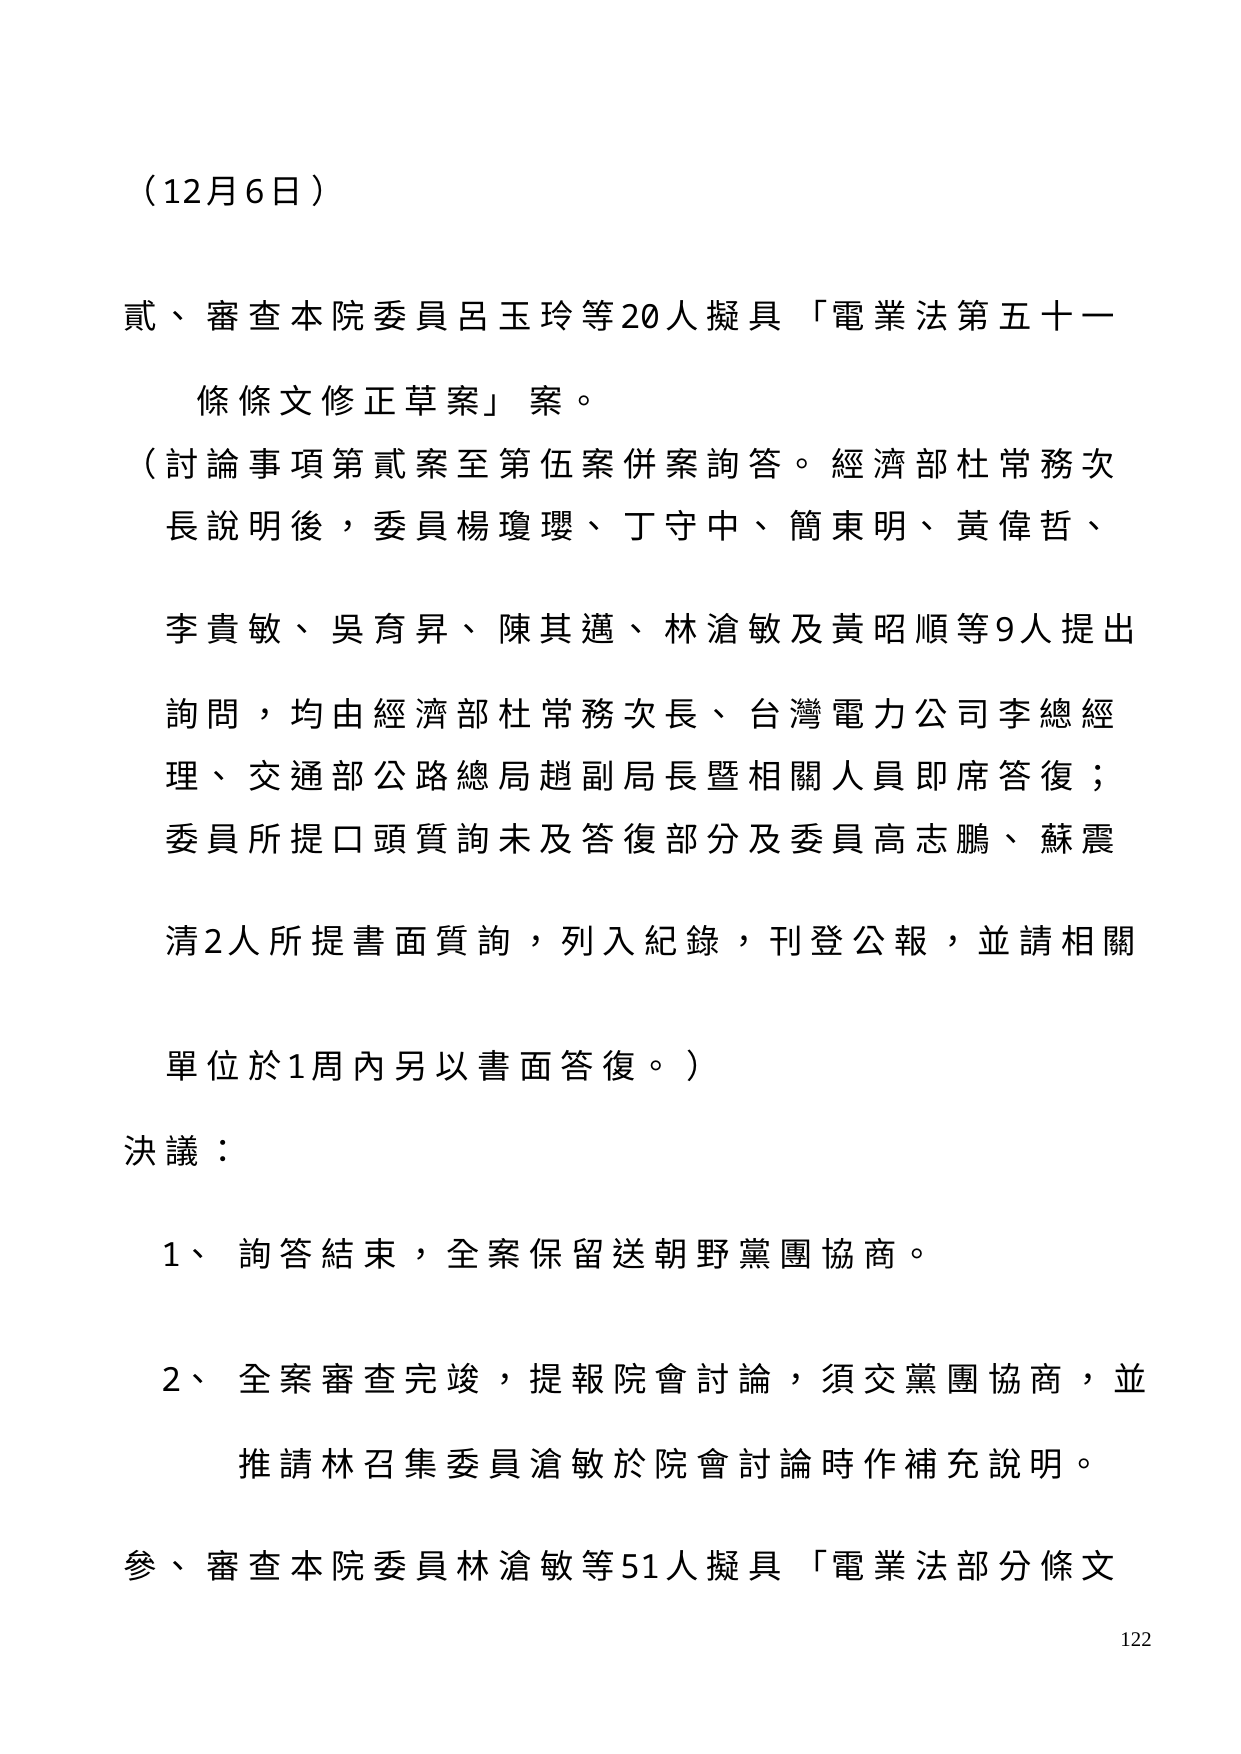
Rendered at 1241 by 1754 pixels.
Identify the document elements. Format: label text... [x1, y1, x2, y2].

list 詢答結束，全案保留送朝野黨團協商。 [154, 1170, 1150, 1295]
text （討論事項第貳案至第伍案併案詢答。經濟部杜常務次長說明後，委員楊瓊瓔、丁守中、簡東明、黃偉哲、李貴敏、吳育昇、陳其邁、林滄敏及黃昭順等9人提出詢問，均由經濟部杜常務次長、台灣電力公司李總經理、交通部公路總局趙副局長暨相關人員即席答復；委員所提口頭質詢未及答復部分及委員高志鵬、蘇震清2人所提書面質詢，列入紀錄，刊登公報，並請相關單位於1周內另以書面答復。） [119, 420, 1150, 1108]
text （12月6日） [119, 108, 1150, 233]
text 參、審查本院委員林滄敏等51人擬具「電業法部分條文 [119, 1483, 1150, 1608]
text 決議： [119, 1108, 1150, 1170]
text 貳、審查本院委員呂玉玲等20人擬具「電業法第五十一條條文修正草案」案。 [119, 233, 1150, 420]
list 全案審查完竣，提報院會討論，須交黨團協商，並推請林召集委員滄敏於院會討論時作補充說明。 [154, 1295, 1150, 1483]
